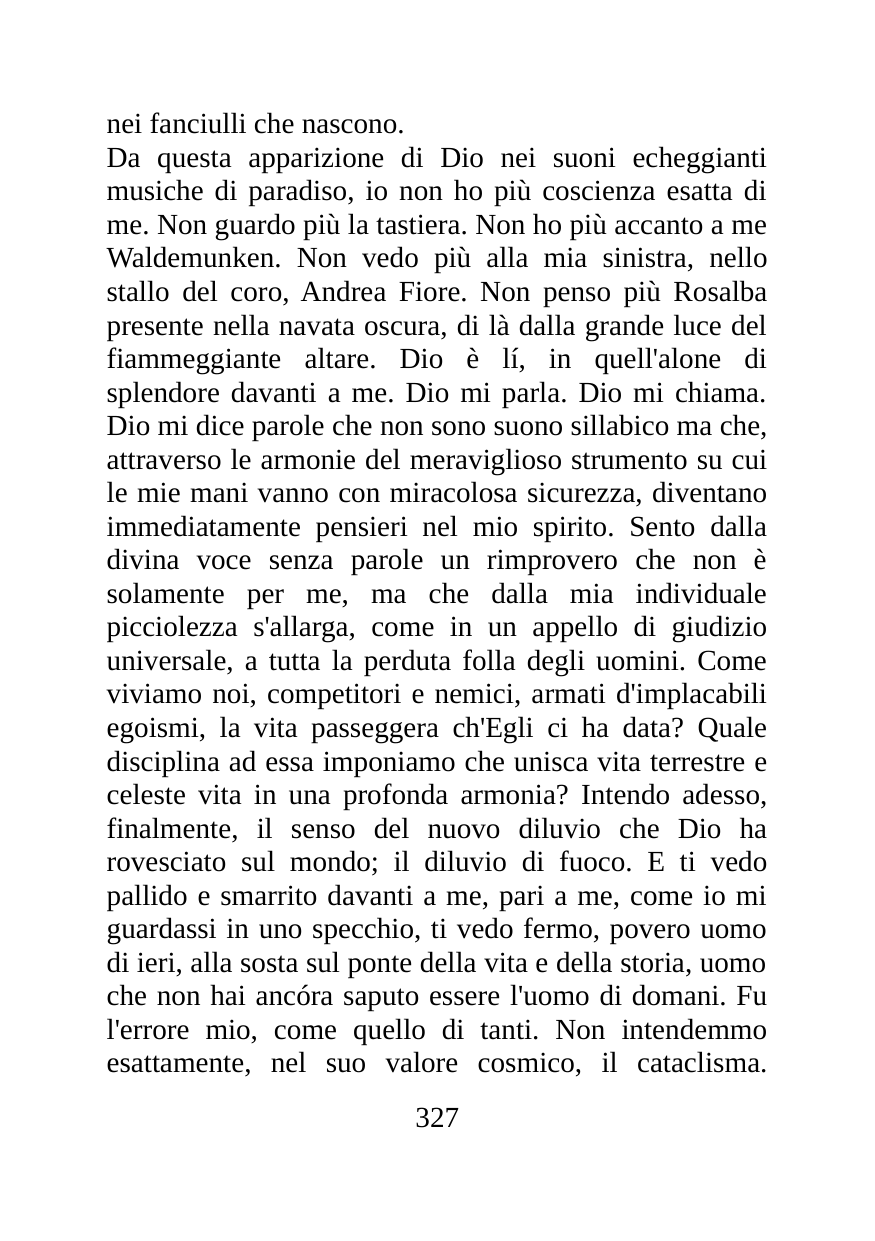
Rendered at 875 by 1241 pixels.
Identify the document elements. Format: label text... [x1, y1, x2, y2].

text nei fanciulli che nascono. [106, 106, 768, 140]
text Da questa apparizione di Dio nei suoni echeggianti musiche di paradiso, io non ho più coscienza esatta di me. Non guardo più la tastiera. Non ho più accanto a me Waldemunken. Non vedo più alla mia sinistra, nello stallo del coro, Andrea Fiore. Non penso più Rosalba presente nella navata oscura, di là dalla grande luce del fiammeggiante altare. Dio è lí, in quell'alone di splendore davanti a me. Dio mi parla. Dio mi chiama. Dio mi dice parole che non sono suono sillabico ma che, attraverso le armonie del meraviglioso strumento su cui le mie mani vanno con miracolosa sicurezza, diventano immediatamente pensieri nel mio spirito. Sento dalla divina voce senza parole un rimprovero che non è solamente per me, ma che dalla mia individuale picciolezza s'allarga, come in un appello di giudizio universale, a tutta la perduta folla degli uomini. Come viviamo noi, competitori e nemici, armati d'implacabili egoismi, la vita passeggera ch'Egli ci ha data? Quale disciplina ad essa imponiamo che unisca vita terrestre e celeste vita in una profonda armonia? Intendo adesso, finalmente, il senso del nuovo diluvio che Dio ha rovesciato sul mondo; il diluvio di fuoco. E ti vedo pallido e smarrito davanti a me, pari a me, come io mi guardassi in uno specchio, ti vedo fermo, povero uomo di ieri, alla sosta sul ponte della vita e della storia, uomo che non hai ancóra saputo essere l'uomo di domani. Fu l'errore mio, come quello di tanti. Non intendemmo esattamente, nel suo valore cosmico, il cataclisma. [106, 140, 768, 1079]
